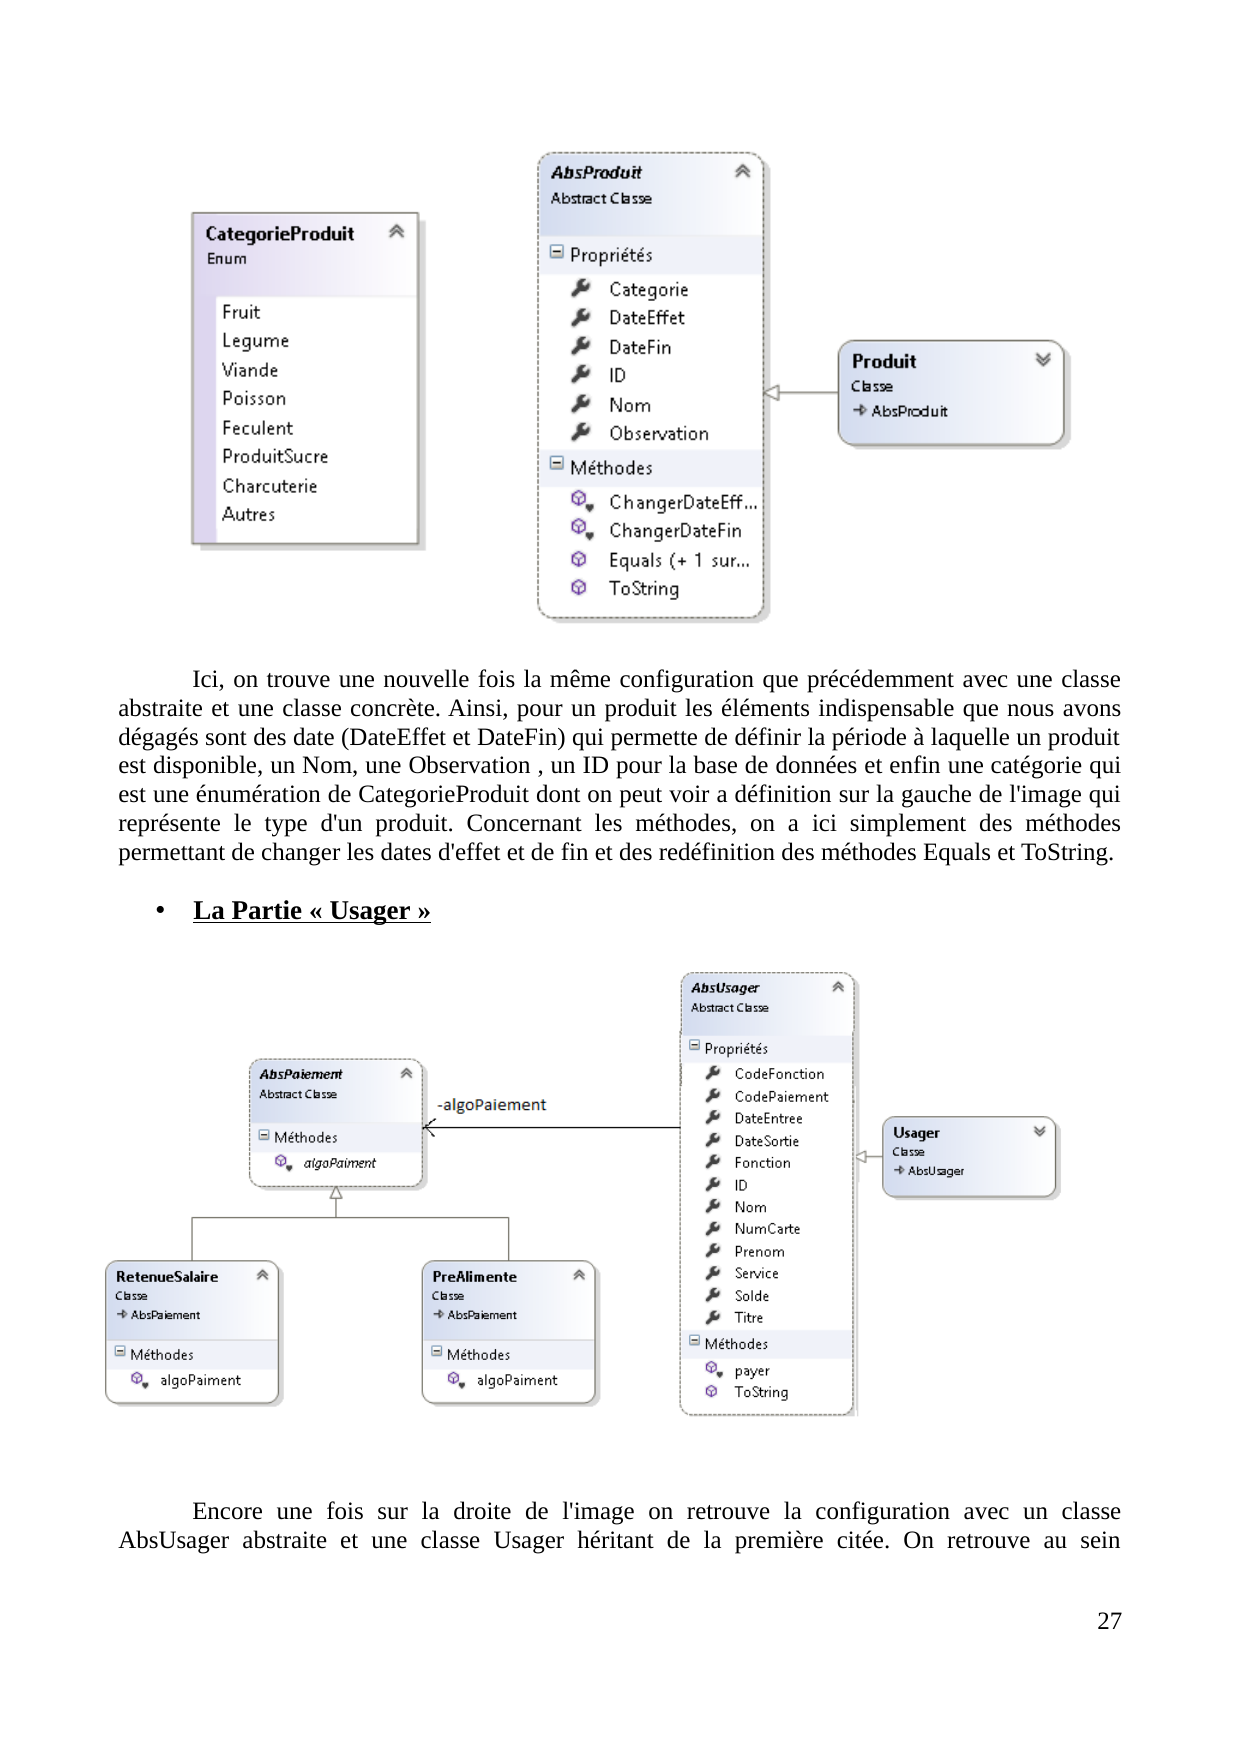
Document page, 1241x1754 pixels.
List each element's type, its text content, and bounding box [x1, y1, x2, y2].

list La Partie « Usager » [156, 894, 1122, 926]
picture [86, 953, 1091, 1468]
picture [525, 146, 1090, 625]
text Encore une fois sur la droite de l'image on retrouve la configuration avec un classe AbsUsager abstraite et une classe Usager héritant de la première citée. On retrouve au sein [118, 1496, 1122, 1553]
picture [185, 203, 434, 554]
text Ici, on trouve une nouvelle fois la même configuration que précédemment avec une classe abstraite et une classe concrète. Ainsi, pour un produit les éléments indispensable que nous avons dégagés sont des date (DateEffet et DateFin) qui permette de définir la période à laquelle un produit est disponible, un Nom, une Observation , un ID pour la base de données et enfin une catégorie qui est une énumération de CategorieProduit dont on peut voir a définition sur la gauche de l'image qui représente le type d'un produit. Concernant les méthodes, on a ici simplement des méthodes permettant de changer les dates d'effet et de fin et des redéfinition des méthodes Equals et ToString. [118, 664, 1122, 866]
